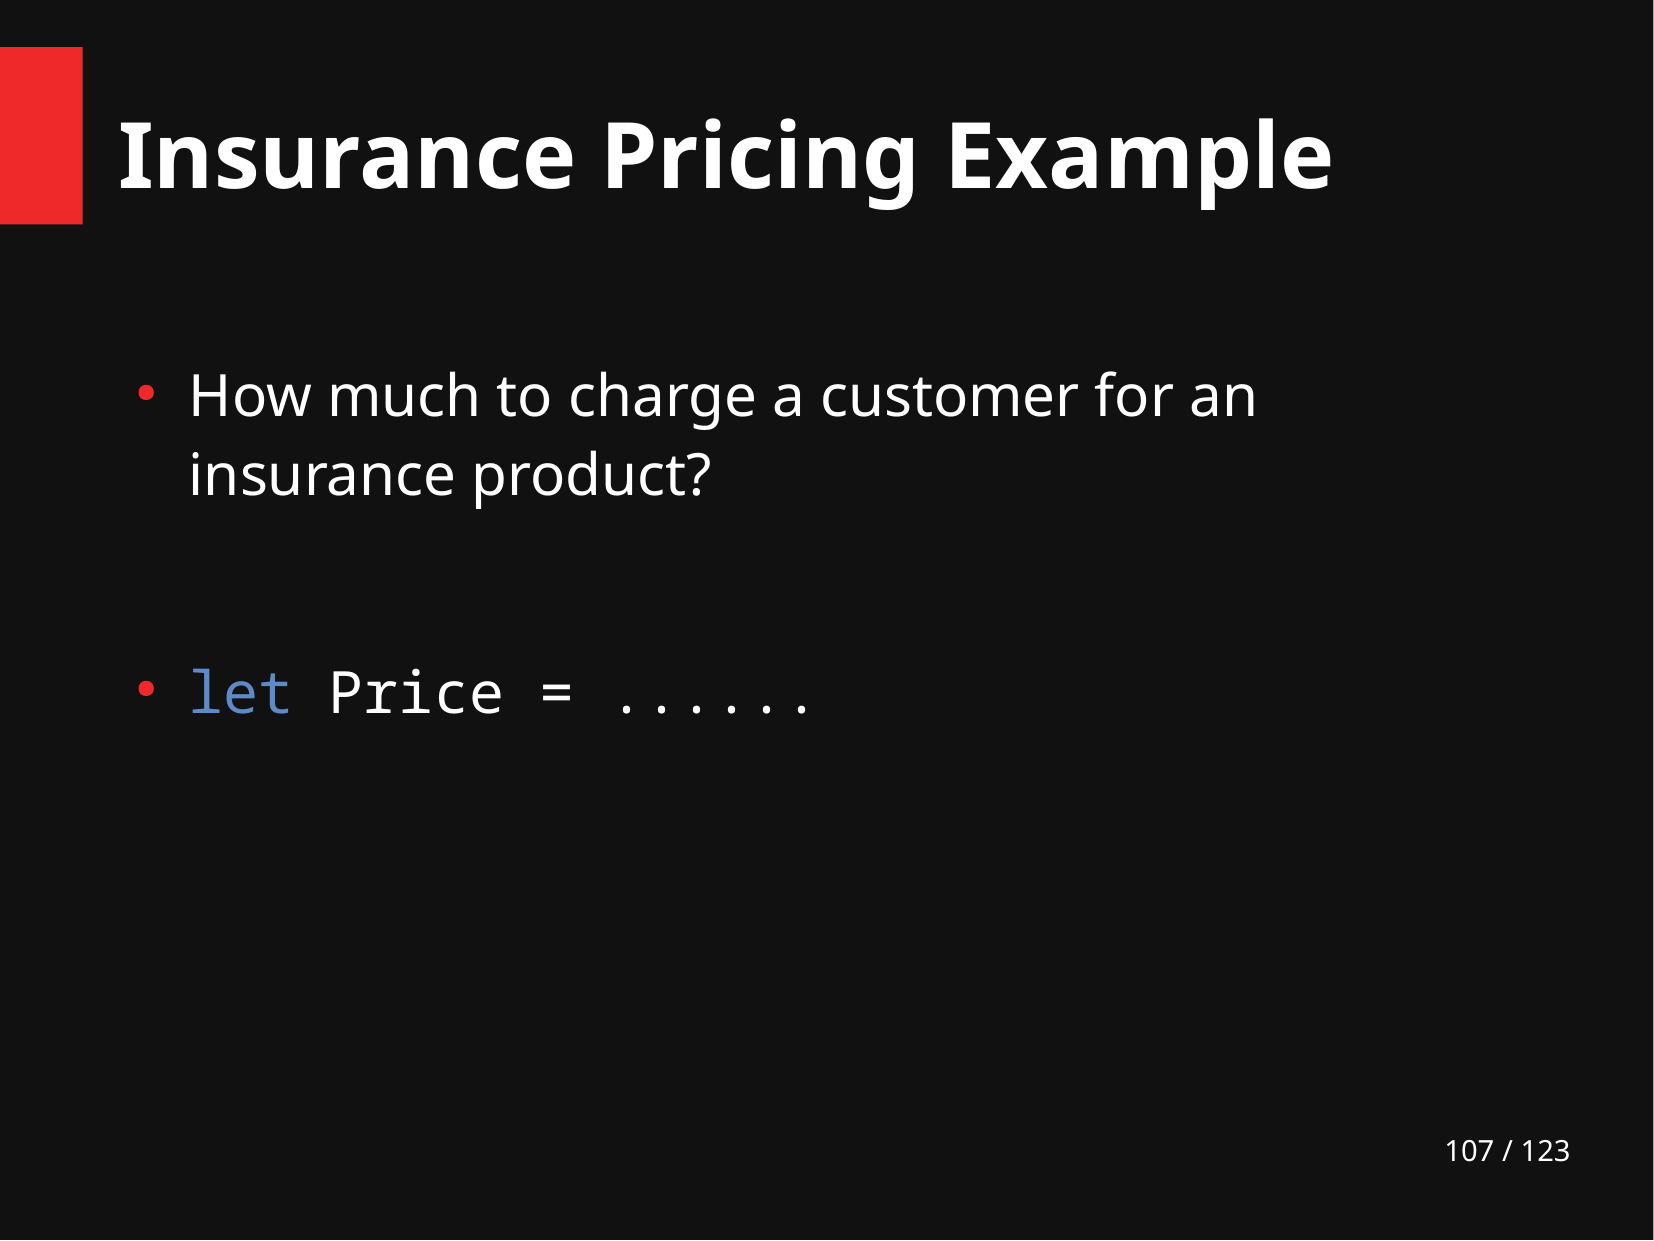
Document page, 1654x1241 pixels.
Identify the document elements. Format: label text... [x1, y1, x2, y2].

title Insurance Pricing Example [118, 49, 1571, 257]
list How much to charge a customer for an insurance product? let Price = ...... [118, 354, 1536, 1074]
